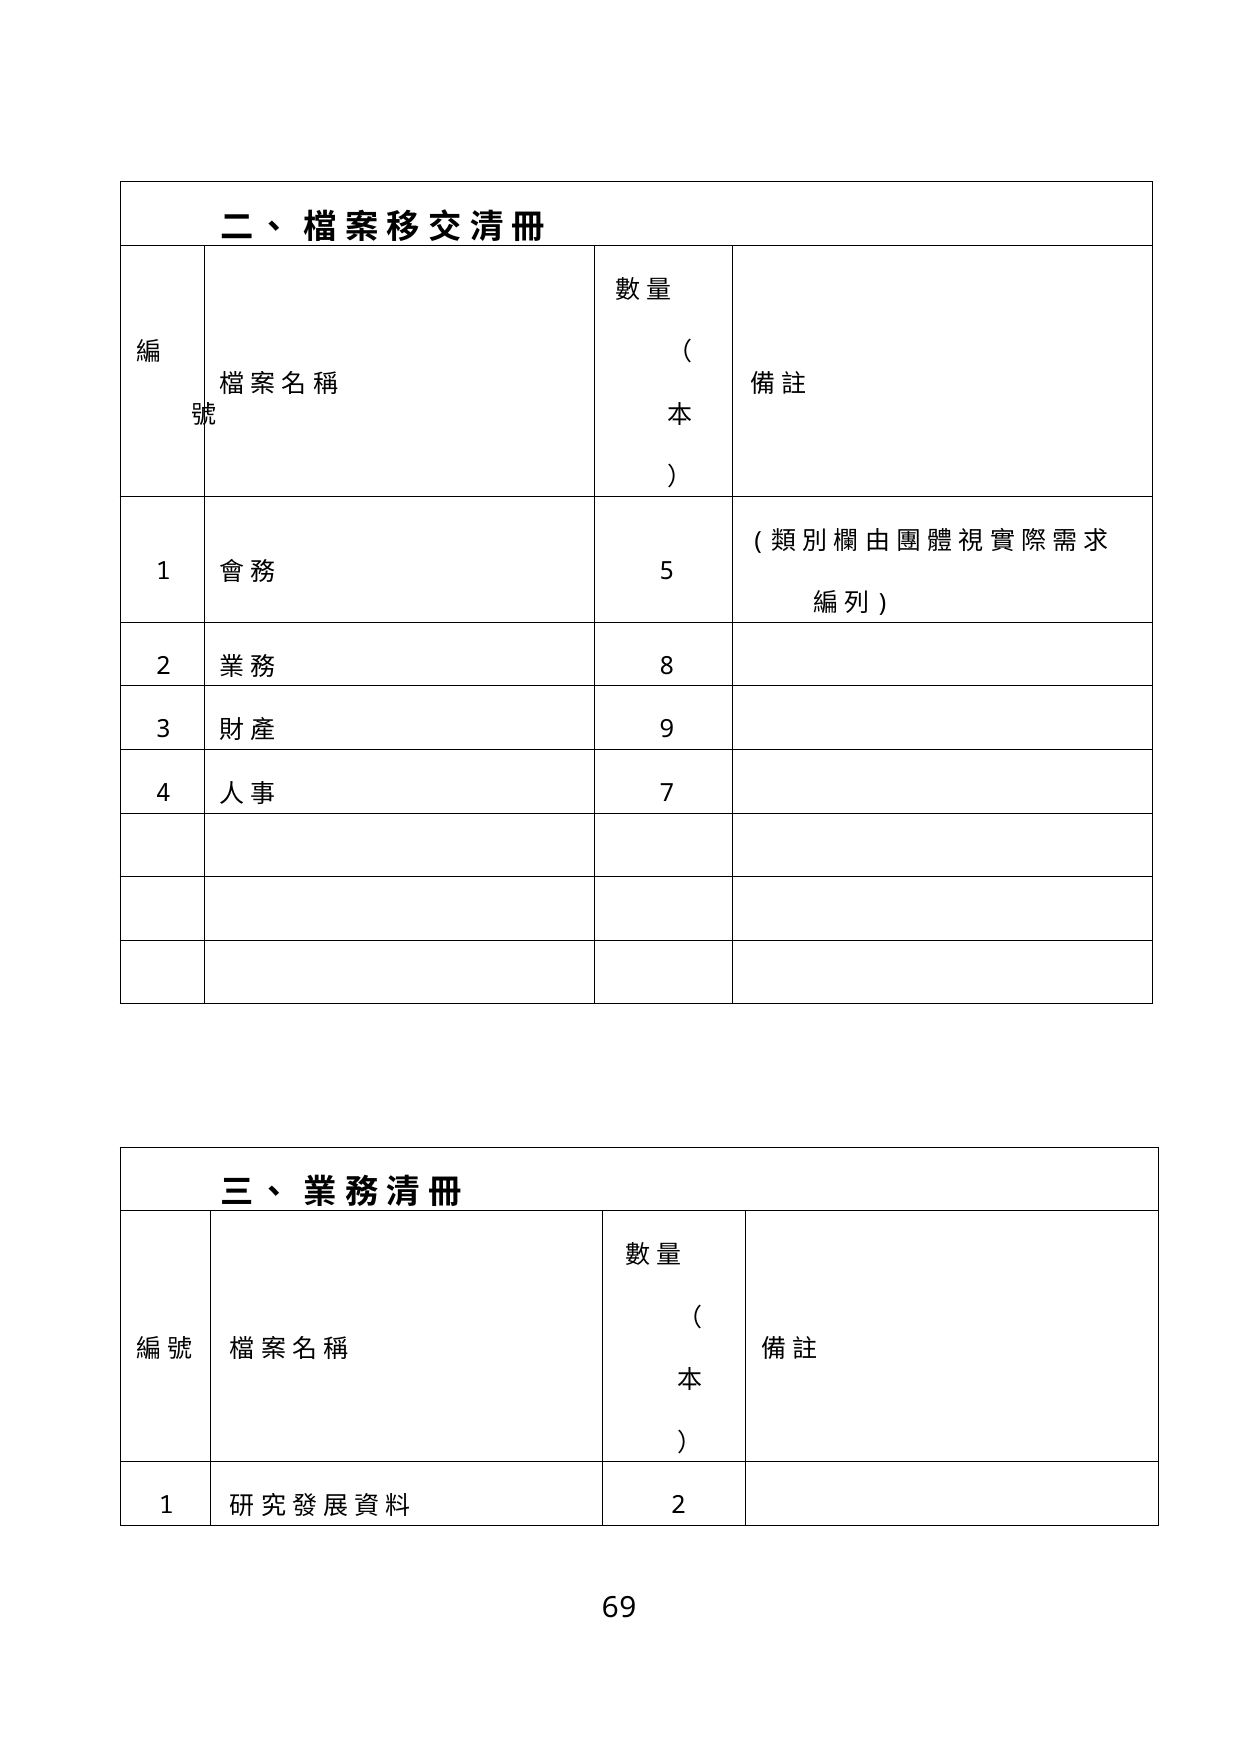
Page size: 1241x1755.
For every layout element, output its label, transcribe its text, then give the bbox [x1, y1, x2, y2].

table_cell 1 [121, 497, 204, 622]
table_cell [733, 686, 1152, 749]
table_cell 財產 [205, 686, 594, 749]
table_cell 數量（本） [603, 1211, 745, 1461]
table_cell 編號 [121, 246, 204, 496]
table_cell 2 [603, 1462, 745, 1525]
table_cell [595, 814, 732, 876]
table_cell [733, 814, 1152, 876]
table_cell [733, 623, 1152, 685]
table_header 三、業務清冊 [121, 1148, 1158, 1210]
table_cell [746, 1462, 1158, 1525]
table_cell [733, 750, 1152, 812]
table_header 二、檔案移交清冊 [121, 182, 1152, 245]
table_cell 業務 [205, 623, 594, 685]
table_cell 8 [595, 623, 732, 685]
table_cell 研究發展資料 [211, 1462, 602, 1525]
table_cell 數量（本） [595, 246, 732, 496]
table_cell 人事 [205, 750, 594, 812]
table_cell 會務 [205, 497, 594, 622]
table_cell 9 [595, 686, 732, 749]
table_cell 1 [121, 1462, 210, 1525]
table_cell [733, 941, 1152, 1003]
table_cell 2 [121, 623, 204, 685]
table_cell 備註 [746, 1211, 1158, 1461]
table_cell [205, 941, 594, 1003]
table_cell 3 [121, 686, 204, 749]
table_cell 編號 [121, 1211, 210, 1461]
table_cell [121, 877, 204, 939]
table_cell [121, 941, 204, 1003]
table_cell 備註 [733, 246, 1152, 496]
table_cell 5 [595, 497, 732, 622]
table_cell [595, 877, 732, 939]
table_cell 7 [595, 750, 732, 812]
table_cell [121, 814, 204, 876]
table_cell (類別欄由團體視實際需求編列) [733, 497, 1152, 622]
table_cell 檔案名稱 [211, 1211, 602, 1461]
table_cell [205, 814, 594, 876]
table_cell [595, 941, 732, 1003]
table_cell 4 [121, 750, 204, 812]
table_cell 檔案名稱 [205, 246, 594, 496]
table_cell [205, 877, 594, 939]
table_cell [733, 877, 1152, 939]
